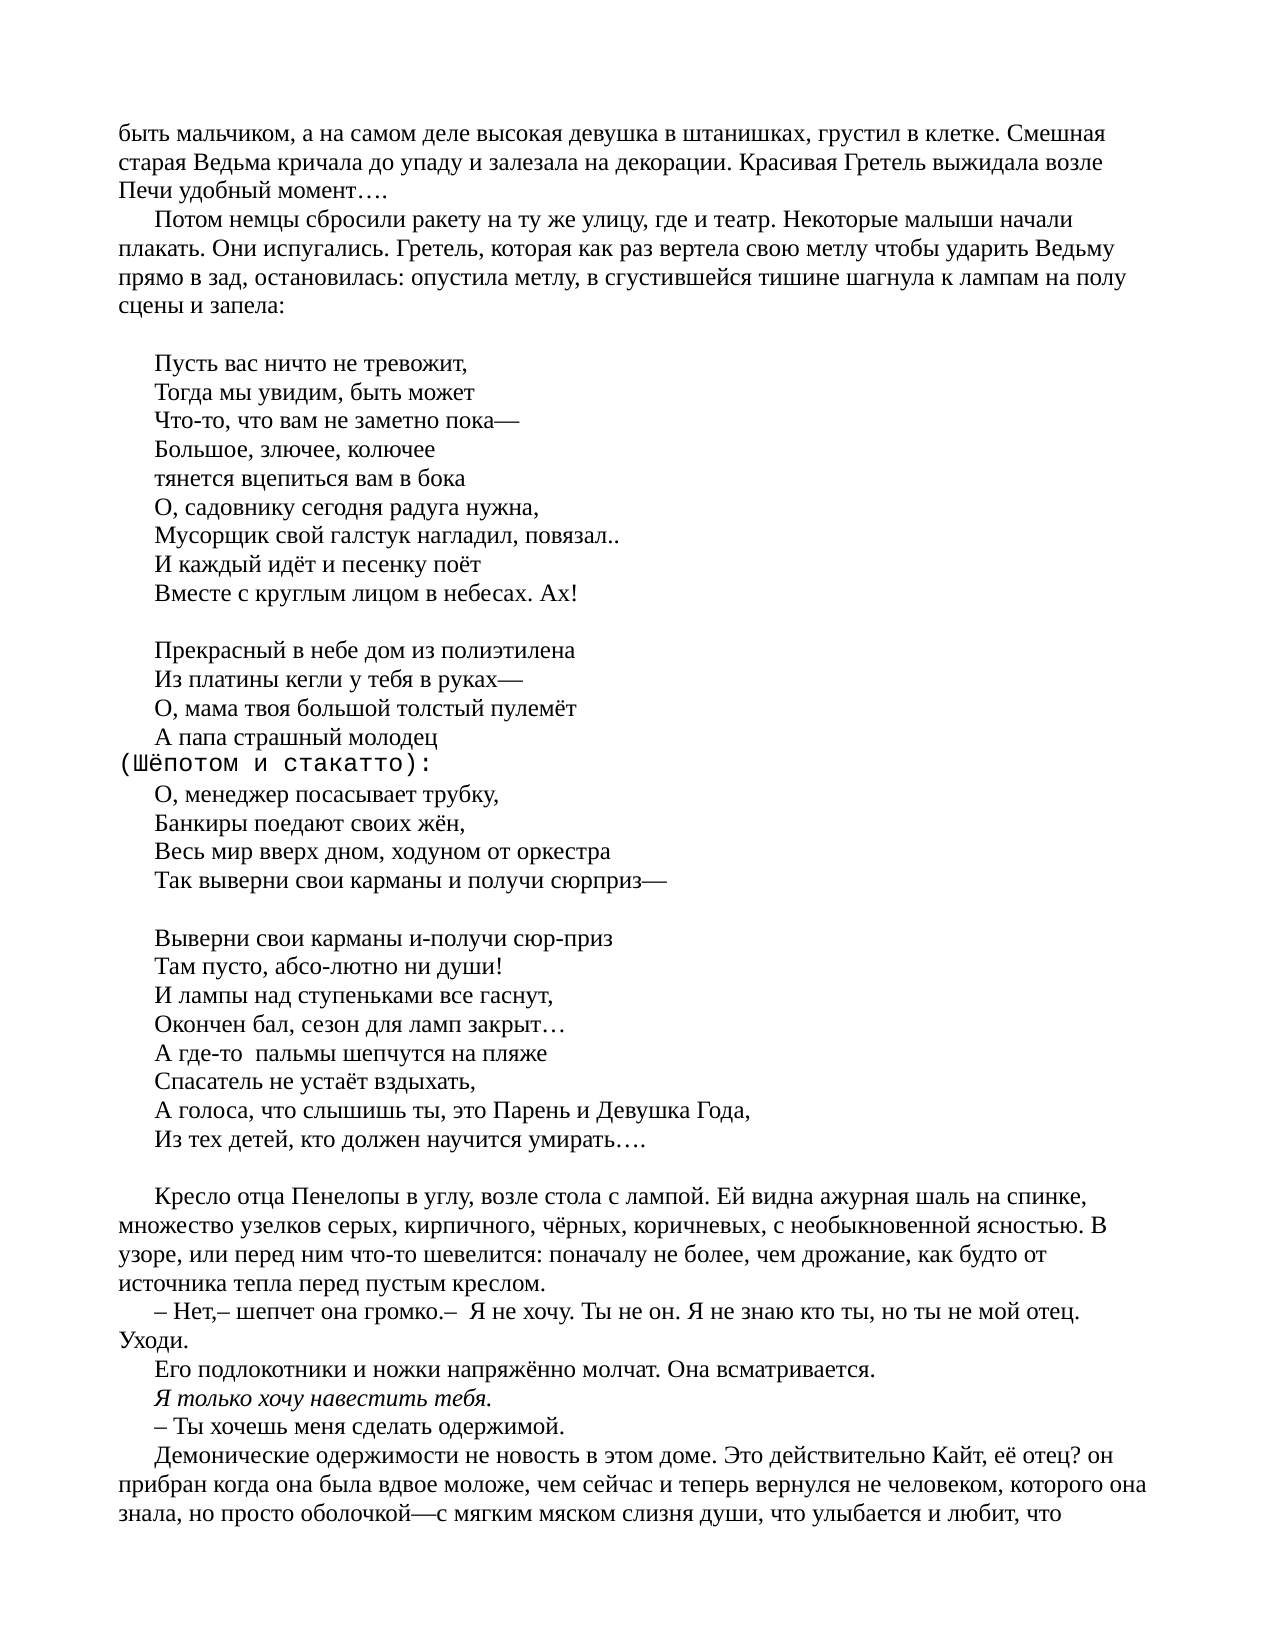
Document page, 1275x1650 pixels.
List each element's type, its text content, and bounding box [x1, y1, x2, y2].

text Вместе с круглым лицом в небесах. Ах! [118, 578, 1157, 607]
text О, мама твоя большой толстый пулемёт [118, 693, 1157, 722]
text А голоса, что слышишь ты, это Парень и Девушка Года, [118, 1095, 1157, 1124]
text Потом немцы сбросили ракету на ту же улицу, где и театр. Некоторые малыши начали плакать. Они испугались. Гретель, которая как раз вертела свою метлу чтобы ударить Ведьму прямо в зад, остановилась: опустила метлу, в сгустившейся тишине шагнула к лампам на полу сцены и запела: [118, 204, 1157, 319]
text Его подлокотники и ножки напряжённо молчат. Она всматривается. [118, 1354, 1157, 1383]
text Что-то, что вам не заметно пока— [118, 406, 1157, 434]
text быть мальчиком, а на самом деле высокая девушка в штанишках, грустил в клетке. Смешная старая Ведьма кричала до упаду и залезала на декорации. Красивая Гретель выжидала возле Печи удобный момент…. [118, 118, 1157, 204]
text Банкиры поедают своих жён, [118, 808, 1157, 836]
text Я только хочу навестить тебя. [118, 1383, 1157, 1411]
text Из тех детей, кто должен научится умирать…. [118, 1124, 1157, 1153]
text Мусорщик свой галстук нагладил, повязал.. [118, 521, 1157, 549]
text Пусть вас ничто не тревожит, [118, 348, 1157, 377]
text Прекрасный в небе дом из полиэтилена [118, 636, 1157, 664]
text Демонические одержимости не новость в этом доме. Это действительно Кайт, её отец? он прибран когда она была вдвое моложе, чем сейчас и теперь вернулся не человеком, которого она знала, но просто оболочкой—с мягким мяском слизня души, что улыбается и любит, что [118, 1440, 1157, 1526]
text Весь мир вверх дном, ходуном от оркестра [118, 836, 1157, 865]
text И каждый идёт и песенку поёт [118, 549, 1157, 578]
text Большое, злючее, колючее [118, 434, 1157, 463]
text тянется вцепиться вам в бока [118, 463, 1157, 492]
text А где-то пальмы шепчутся на пляже [118, 1038, 1157, 1066]
text О, менеджер посасывает трубку, [118, 779, 1157, 808]
text Тогда мы увидим, быть может [118, 377, 1157, 406]
text Выверни свои карманы и-получи сюр-приз [118, 923, 1157, 951]
text Кресло отца Пенелопы в углу, возле стола с лампой. Ей видна ажурная шаль на спинке, множество узелков серых, кирпичного, чёрных, коричневых, с необыкновенной ясностью. В узоре, или перед ним что-то шевелится: поначалу не более, чем дрожание, как будто от источника тепла перед пустым креслом. [118, 1181, 1157, 1296]
text Так выверни свои карманы и получи сюрприз— [118, 865, 1157, 894]
text Окончен бал, сезон для ламп закрыт… [118, 1009, 1157, 1038]
text О, садовнику сегодня радуга нужна, [118, 492, 1157, 521]
text – Ты хочешь меня сделать одержимой. [118, 1411, 1157, 1440]
text – Нет,– шепчет она громко.– Я не хочу. Ты не он. Я не знаю кто ты, но ты не мой отец. Уходи. [118, 1296, 1157, 1354]
text Из платины кегли у тебя в руках— [118, 664, 1157, 693]
text (Шёпотом и стакатто): [118, 751, 1157, 779]
text Спасатель не устаёт вздыхать, [118, 1066, 1157, 1095]
text А папа страшный молодец [118, 722, 1157, 751]
text Там пусто, абсо-лютно ни души! [118, 951, 1157, 980]
text И лампы над ступеньками все гаснут, [118, 980, 1157, 1009]
